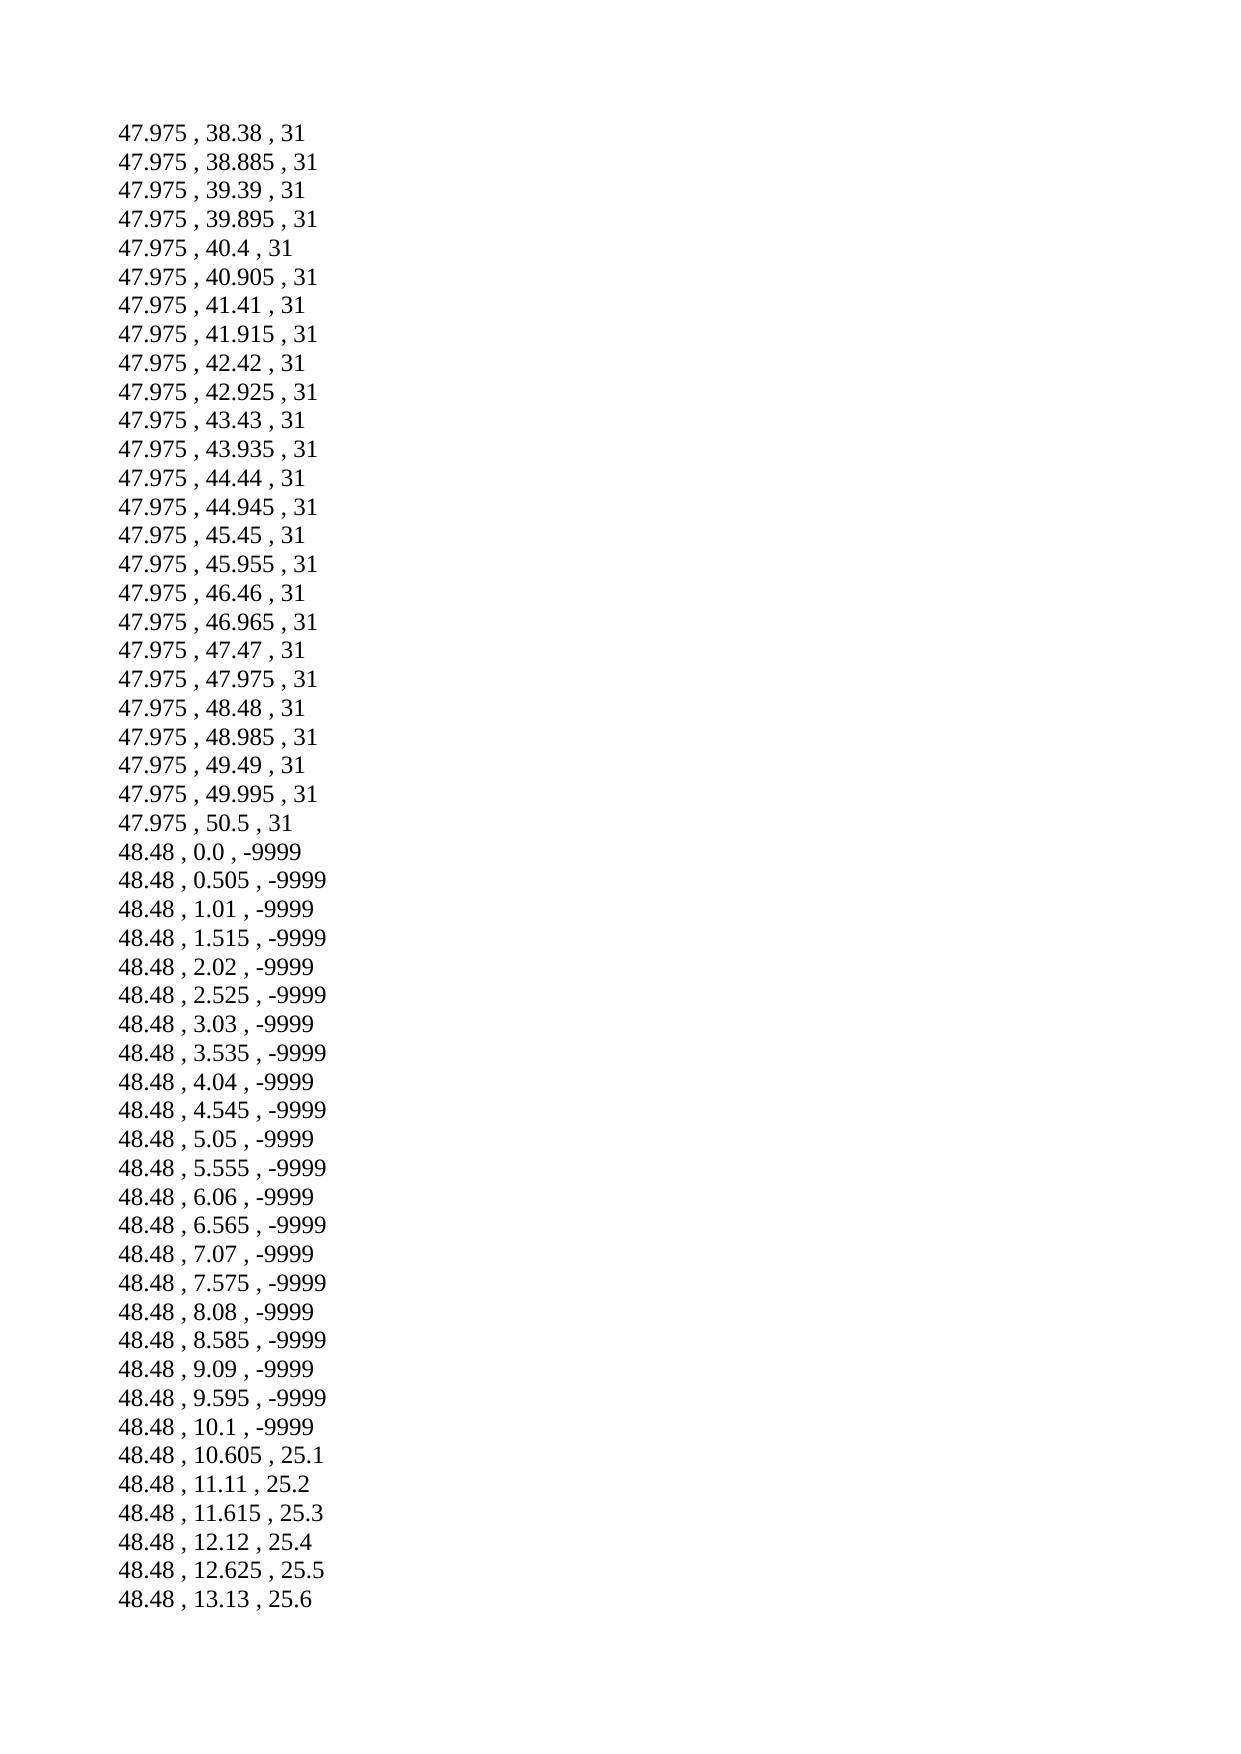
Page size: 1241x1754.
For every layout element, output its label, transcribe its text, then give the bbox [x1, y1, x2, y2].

text 47.975 , 45.955 , 31 [118, 549, 1122, 578]
text 47.975 , 38.38 , 31 [118, 118, 1122, 147]
text 48.48 , 7.575 , -9999 [118, 1268, 1122, 1297]
text 48.48 , 0.0 , -9999 [118, 837, 1122, 866]
text 47.975 , 49.995 , 31 [118, 779, 1122, 808]
text 47.975 , 40.905 , 31 [118, 262, 1122, 291]
text 48.48 , 1.01 , -9999 [118, 894, 1122, 923]
text 48.48 , 8.08 , -9999 [118, 1297, 1122, 1326]
text 48.48 , 5.05 , -9999 [118, 1124, 1122, 1153]
text 48.48 , 12.12 , 25.4 [118, 1527, 1122, 1556]
text 48.48 , 1.515 , -9999 [118, 923, 1122, 952]
text 47.975 , 43.935 , 31 [118, 434, 1122, 463]
text 48.48 , 6.06 , -9999 [118, 1182, 1122, 1211]
text 47.975 , 40.4 , 31 [118, 233, 1122, 262]
text 48.48 , 6.565 , -9999 [118, 1211, 1122, 1239]
text 48.48 , 5.555 , -9999 [118, 1153, 1122, 1182]
text 47.975 , 48.48 , 31 [118, 693, 1122, 722]
text 48.48 , 8.585 , -9999 [118, 1326, 1122, 1354]
text 48.48 , 12.625 , 25.5 [118, 1556, 1122, 1584]
text 47.975 , 41.915 , 31 [118, 319, 1122, 348]
text 47.975 , 46.46 , 31 [118, 578, 1122, 607]
text 48.48 , 2.02 , -9999 [118, 952, 1122, 981]
text 48.48 , 10.1 , -9999 [118, 1412, 1122, 1441]
text 47.975 , 50.5 , 31 [118, 808, 1122, 837]
text 47.975 , 41.41 , 31 [118, 291, 1122, 319]
text 47.975 , 42.925 , 31 [118, 377, 1122, 406]
text 48.48 , 13.13 , 25.6 [118, 1584, 1122, 1613]
text 48.48 , 7.07 , -9999 [118, 1239, 1122, 1268]
text 47.975 , 47.975 , 31 [118, 664, 1122, 693]
text 48.48 , 11.615 , 25.3 [118, 1498, 1122, 1527]
text 48.48 , 4.545 , -9999 [118, 1096, 1122, 1124]
text 47.975 , 38.885 , 31 [118, 147, 1122, 176]
text 47.975 , 44.44 , 31 [118, 463, 1122, 492]
text 48.48 , 9.595 , -9999 [118, 1383, 1122, 1412]
text 48.48 , 11.11 , 25.2 [118, 1469, 1122, 1498]
text 47.975 , 46.965 , 31 [118, 607, 1122, 636]
text 47.975 , 44.945 , 31 [118, 492, 1122, 521]
text 48.48 , 10.605 , 25.1 [118, 1441, 1122, 1469]
text 47.975 , 48.985 , 31 [118, 722, 1122, 751]
text 48.48 , 9.09 , -9999 [118, 1354, 1122, 1383]
text 48.48 , 2.525 , -9999 [118, 981, 1122, 1009]
text 48.48 , 0.505 , -9999 [118, 866, 1122, 894]
text 47.975 , 39.39 , 31 [118, 176, 1122, 204]
text 48.48 , 3.03 , -9999 [118, 1009, 1122, 1038]
text 47.975 , 45.45 , 31 [118, 521, 1122, 549]
text 48.48 , 3.535 , -9999 [118, 1038, 1122, 1067]
text 47.975 , 49.49 , 31 [118, 751, 1122, 779]
text 48.48 , 4.04 , -9999 [118, 1067, 1122, 1096]
text 47.975 , 47.47 , 31 [118, 636, 1122, 664]
text 47.975 , 39.895 , 31 [118, 204, 1122, 233]
text 47.975 , 43.43 , 31 [118, 406, 1122, 434]
text 47.975 , 42.42 , 31 [118, 348, 1122, 377]
